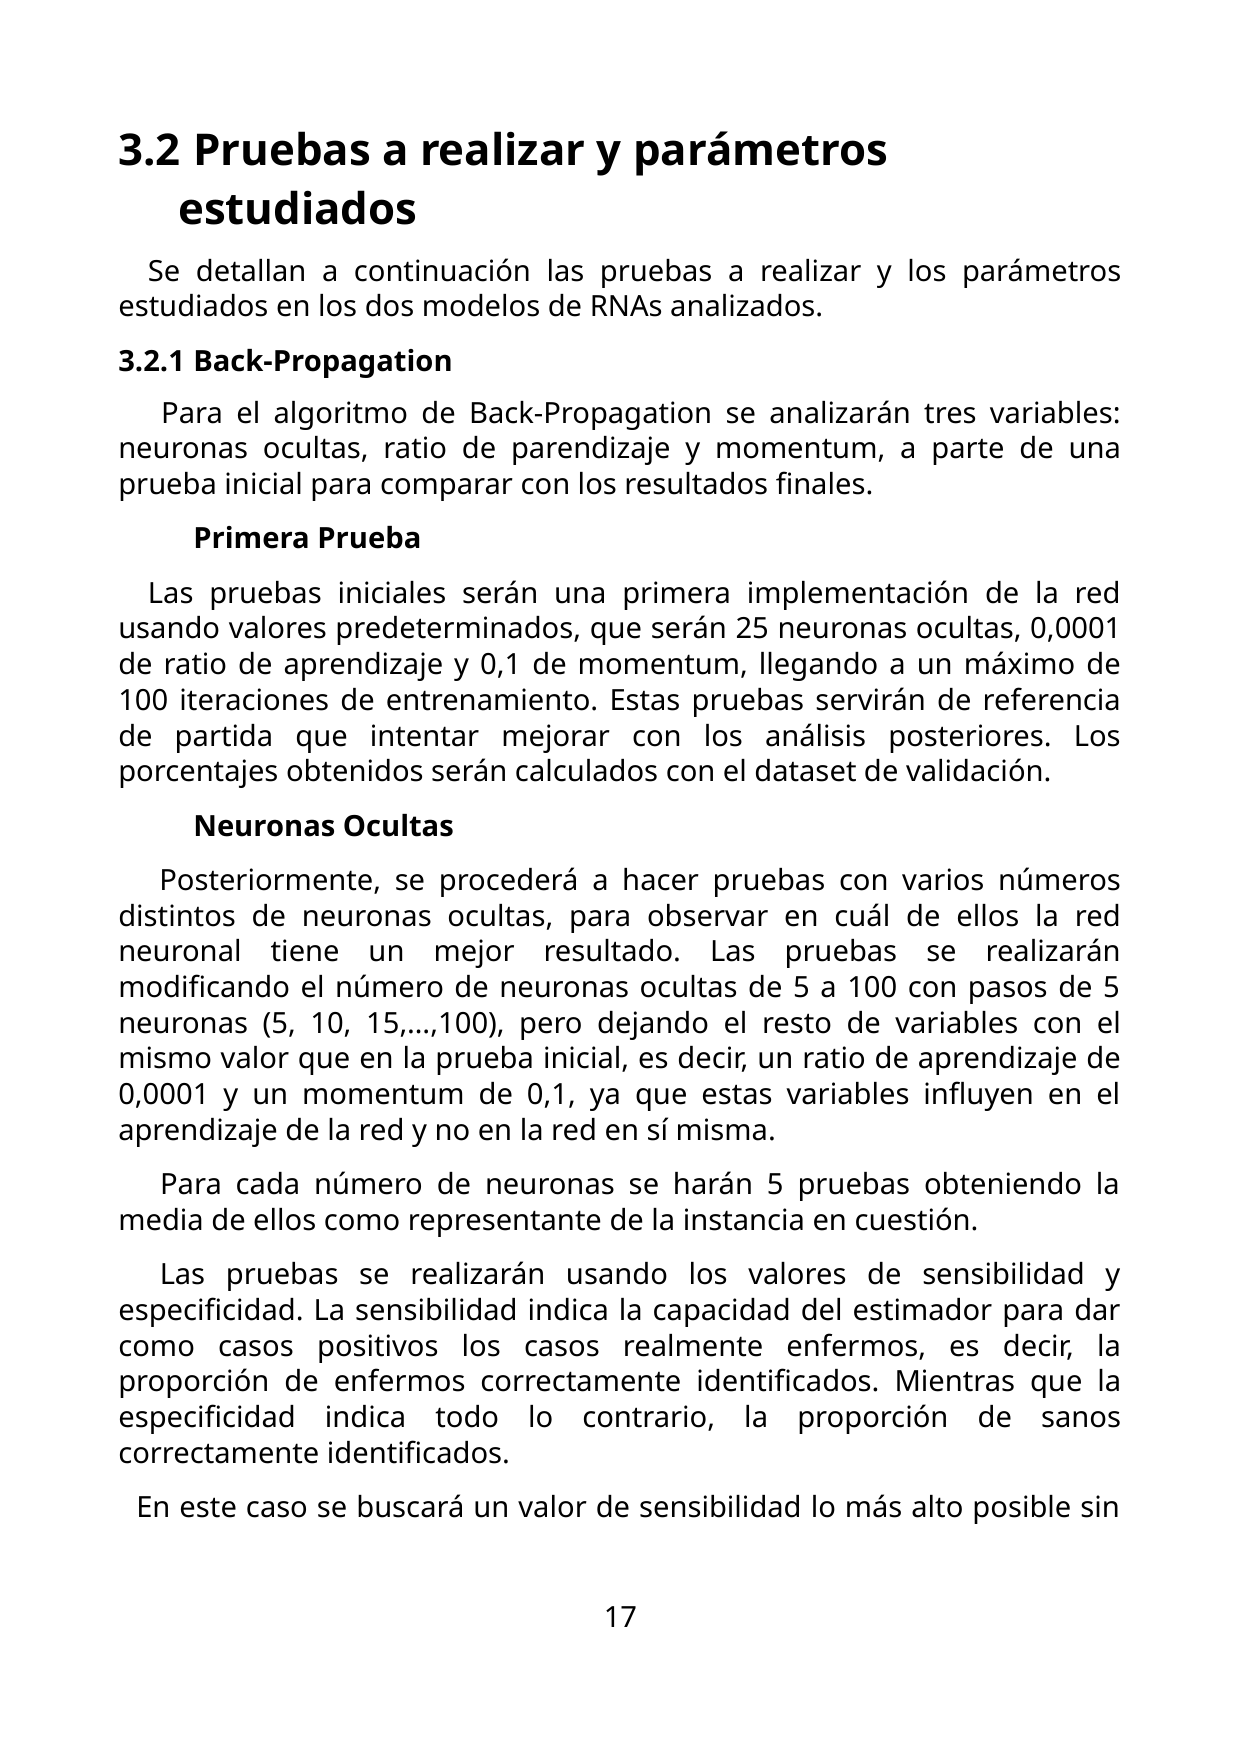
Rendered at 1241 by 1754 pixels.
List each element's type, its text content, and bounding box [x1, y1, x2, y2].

subtitle Back-Propagation [118, 340, 1122, 379]
text En este caso se buscará un valor de sensibilidad lo más alto posible sin [118, 1486, 1122, 1526]
list Posteriormente, se procederá a hacer pruebas con varios números distintos de neuronas ocultas, para observar en cuál de ellos la red neuronal tiene un mejor resultado. Las pruebas se realizarán modificando el número de neuronas ocultas de 5 a 100 con pasos de 5 neuronas (5, 10, 15,…,100), pero dejando el resto de variables con el mismo valor que en la prueba inicial, es decir, un ratio de aprendizaje de 0,0001 y un momentum de 0,1, ya que estas variables influyen en el aprendizaje de la red y no en la red en sí misma. [118, 859, 1122, 1149]
text Primera Prueba [118, 518, 1122, 557]
text Se detallan a continuación las pruebas a realizar y los parámetros estudiados en los dos modelos de RNAs analizados. [118, 250, 1122, 325]
text Para el algoritmo de Back-Propagation se analizarán tres variables: neuronas ocultas, ratio de parendizaje y momentum, a parte de una prueba inicial para comparar con los resultados finales. [118, 392, 1122, 503]
text Las pruebas iniciales serán una primera implementación de la red usando valores predeterminados, que serán 25 neuronas ocultas, 0,0001 de ratio de aprendizaje y 0,1 de momentum, llegando a un máximo de 100 iteraciones de entrenamiento. Estas pruebas servirán de referencia de partida que intentar mejorar con los análisis posteriores. Los porcentajes obtenidos serán calculados con el dataset de validación. [118, 572, 1122, 790]
subtitle Pruebas a realizar y parámetros estudiados [118, 118, 1122, 237]
text Neuronas Ocultas [118, 805, 1122, 844]
list Para cada número de neuronas se harán 5 pruebas obteniendo la media de ellos como representante de la instancia en cuestión. [118, 1163, 1122, 1239]
list Las pruebas se realizarán usando los valores de sensibilidad y especificidad. La sensibilidad indica la capacidad del estimador para dar como casos positivos los casos realmente enfermos, es decir, la proporción de enfermos correctamente identificados. Mientras que la especificidad indica todo lo contrario, la proporción de sanos correctamente identificados. [118, 1253, 1122, 1472]
